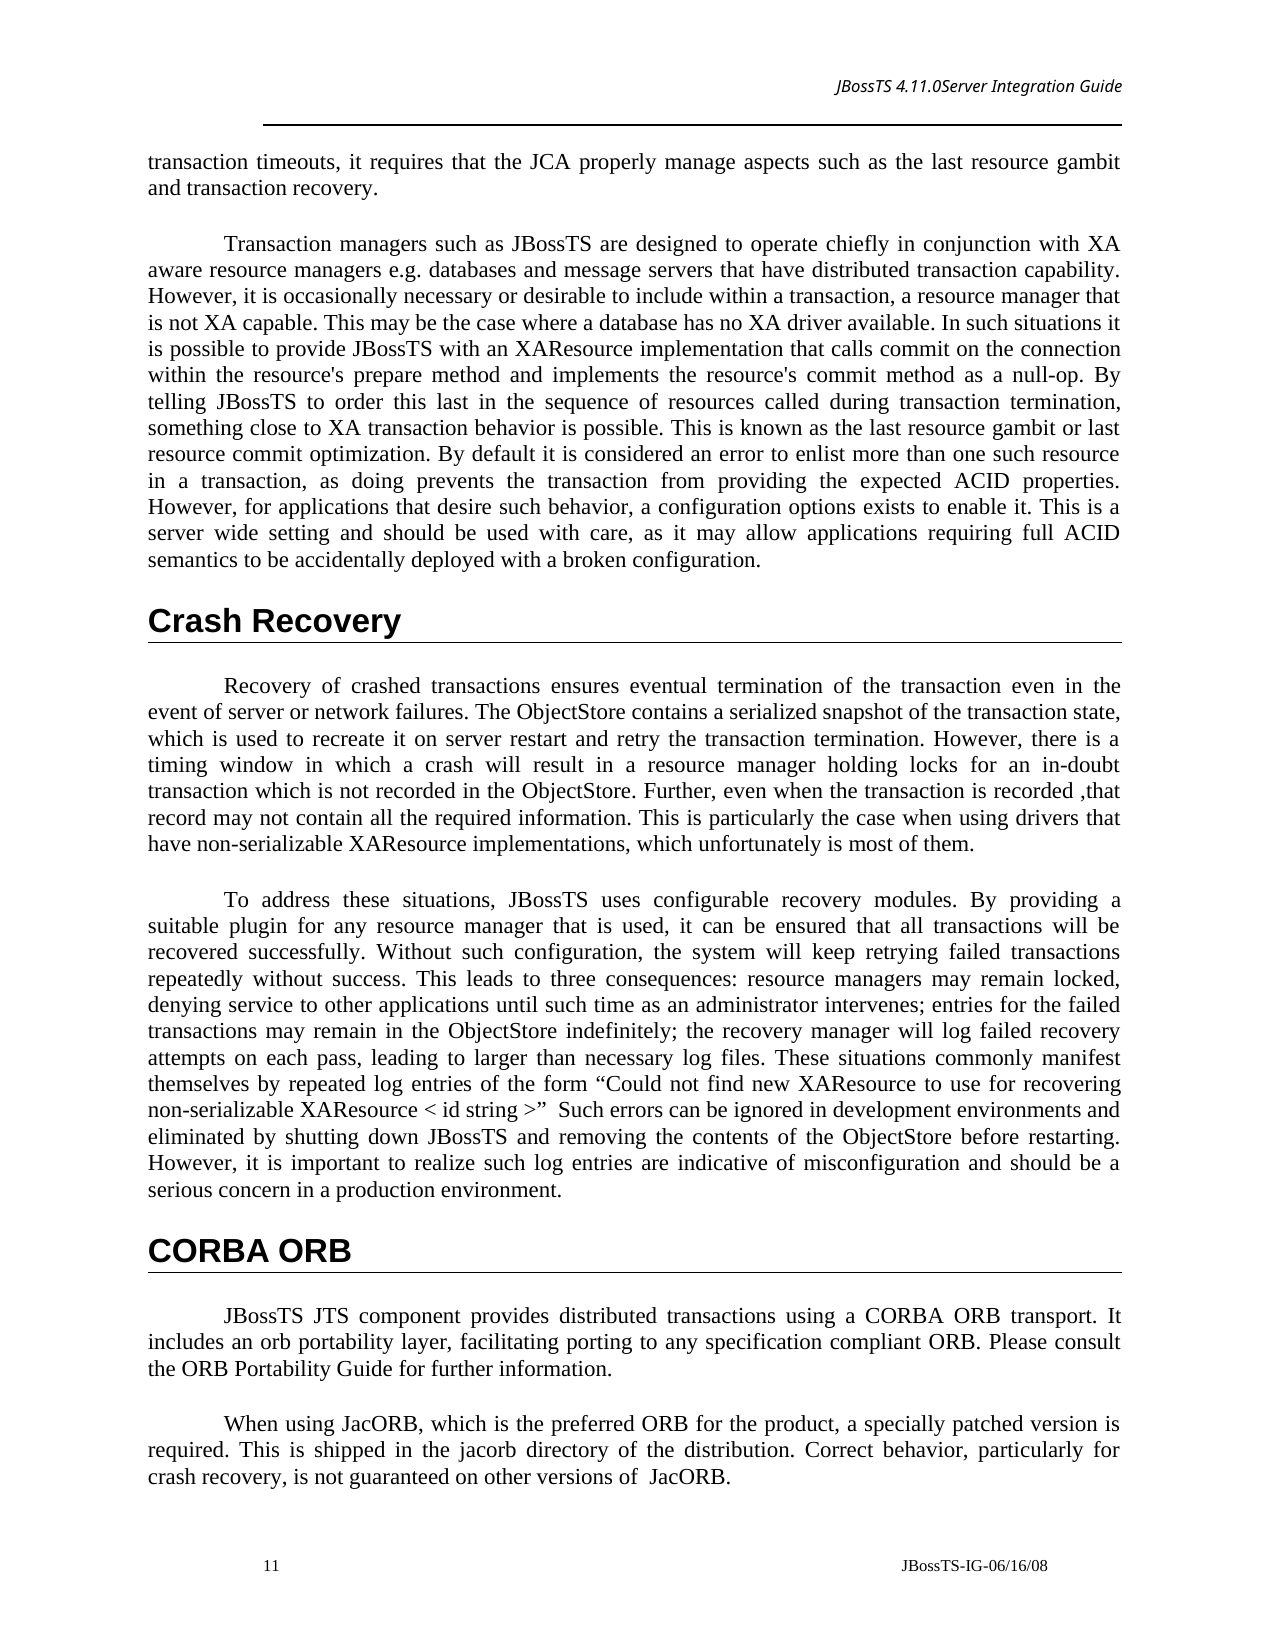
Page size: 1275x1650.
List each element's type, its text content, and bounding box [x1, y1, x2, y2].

text To address these situations, JBossTS uses configurable recovery modules. By providing a suitable plugin for any resource manager that is used, it can be ensured that all transactions will be recovered successfully. Without such configuration, the system will keep retrying failed transactions repeatedly without success. This leads to three consequences: resource managers may remain locked, denying service to other applications until such time as an administrator intervenes; entries for the failed transactions may remain in the ObjectStore indefinitely; the recovery manager will log failed recovery attempts on each pass, leading to larger than necessary log files. These situations commonly manifest themselves by repeated log entries of the form “Could not find new XAResource to use for recovering non-serializable XAResource < id string >” Such errors can be ignored in development environments and eliminated by shutting down JBossTS and removing the contents of the ObjectStore before restarting. However, it is important to realize such log entries are indicative of misconfiguration and should be a serious concern in a production environment. [148, 886, 1122, 1202]
text transaction timeouts, it requires that the JCA properly manage aspects such as the last resource gambit and transaction recovery. [148, 148, 1122, 200]
text JBossTS JTS component provides distributed transactions using a CORBA ORB transport. It includes an orb portability layer, facilitating porting to any specification compliant ORB. Please consult the ORB Portability Guide for further information. [148, 1302, 1122, 1381]
subtitle Crash Recovery [148, 601, 1122, 642]
text Recovery of crashed transactions ensures eventual termination of the transaction even in the event of server or network failures. The ObjectStore contains a serialized snapshot of the transaction state, which is used to recreate it on server restart and retry the transaction termination. However, there is a timing window in which a crash will result in a resource manager holding locks for an in-doubt transaction which is not recorded in the ObjectStore. Further, even when the transaction is recorded ,that record may not contain all the required information. This is particularly the case when using drivers that have non-serializable XAResource implementations, which unfortunately is most of them. [148, 672, 1122, 857]
text When using JacORB, which is the preferred ORB for the product, a specially patched version is required. This is shipped in the jacorb directory of the distribution. Correct behavior, particularly for crash recovery, is not guaranteed on other versions of JacORB. [148, 1410, 1122, 1489]
text Transaction managers such as JBossTS are designed to operate chiefly in conjunction with XA aware resource managers e.g. databases and message servers that have distributed transaction capability. However, it is occasionally necessary or desirable to include within a transaction, a resource manager that is not XA capable. This may be the case where a database has no XA driver available. In such situations it is possible to provide JBossTS with an XAResource implementation that calls commit on the connection within the resource's prepare method and implements the resource's commit method as a null-op. By telling JBossTS to order this last in the sequence of resources called during transaction termination, something close to XA transaction behavior is possible. This is known as the last resource gambit or last resource commit optimization. By default it is considered an error to enlist more than one such resource in a transaction, as doing prevents the transaction from providing the expected ACID properties. However, for applications that desire such behavior, a configuration options exists to enable it. This is a server wide setting and should be used with care, as it may allow applications requiring full ACID semantics to be accidentally deployed with a broken configuration. [148, 229, 1122, 572]
subtitle CORBA ORB [148, 1231, 1122, 1272]
